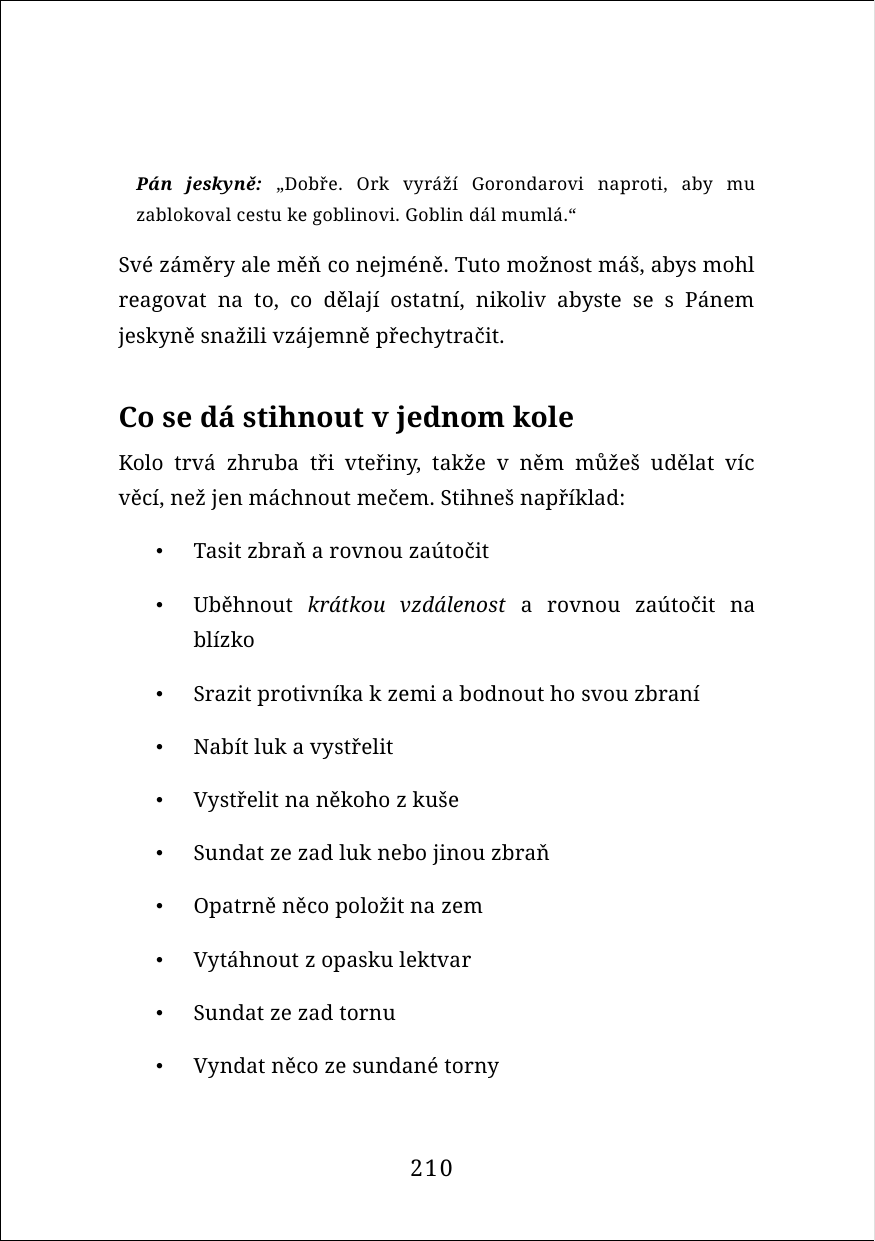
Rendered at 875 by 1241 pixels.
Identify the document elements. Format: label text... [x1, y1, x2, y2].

list Sundat ze zad tornu [156, 998, 756, 1026]
list Uběhnout krátkou vzdálenost a rovnou zaútočit na blízko [156, 590, 756, 654]
list Vyndat něco ze sundané torny [156, 1051, 756, 1080]
subtitle Co se dá stihnout v jednom kole [118, 398, 756, 436]
text Kolo trvá zhruba tři vteřiny, takže v něm můžeš udělat víc věcí, než jen máchnout mečem. Stihneš například: [118, 448, 756, 512]
text Pán jeskyně: „Dobře. Ork vyráží Gorondarovi naproti, aby mu zablokoval cestu ke goblinovi. Goblin dál mumlá.“ [136, 172, 756, 226]
list Opatrně něco položit na zem [156, 892, 756, 920]
list Tasit zbraň a rovnou zaútočit [156, 537, 756, 565]
list Nabít luk a vystřelit [156, 732, 756, 760]
list Vytáhnout z opasku lektvar [156, 945, 756, 973]
list Srazit protivníka k zemi a bodnout ho svou zbraní [156, 679, 756, 707]
text Své záměry ale měň co nejméně. Tuto možnost máš, abys mohl reagovat na to, co dělají ostatní, nikoliv abyste se s Pánem jeskyně snažili vzájemně přechytračit. [118, 250, 756, 349]
list Sundat ze zad luk nebo jinou zbraň [156, 838, 756, 867]
list Vystřelit na někoho z kuše [156, 785, 756, 813]
